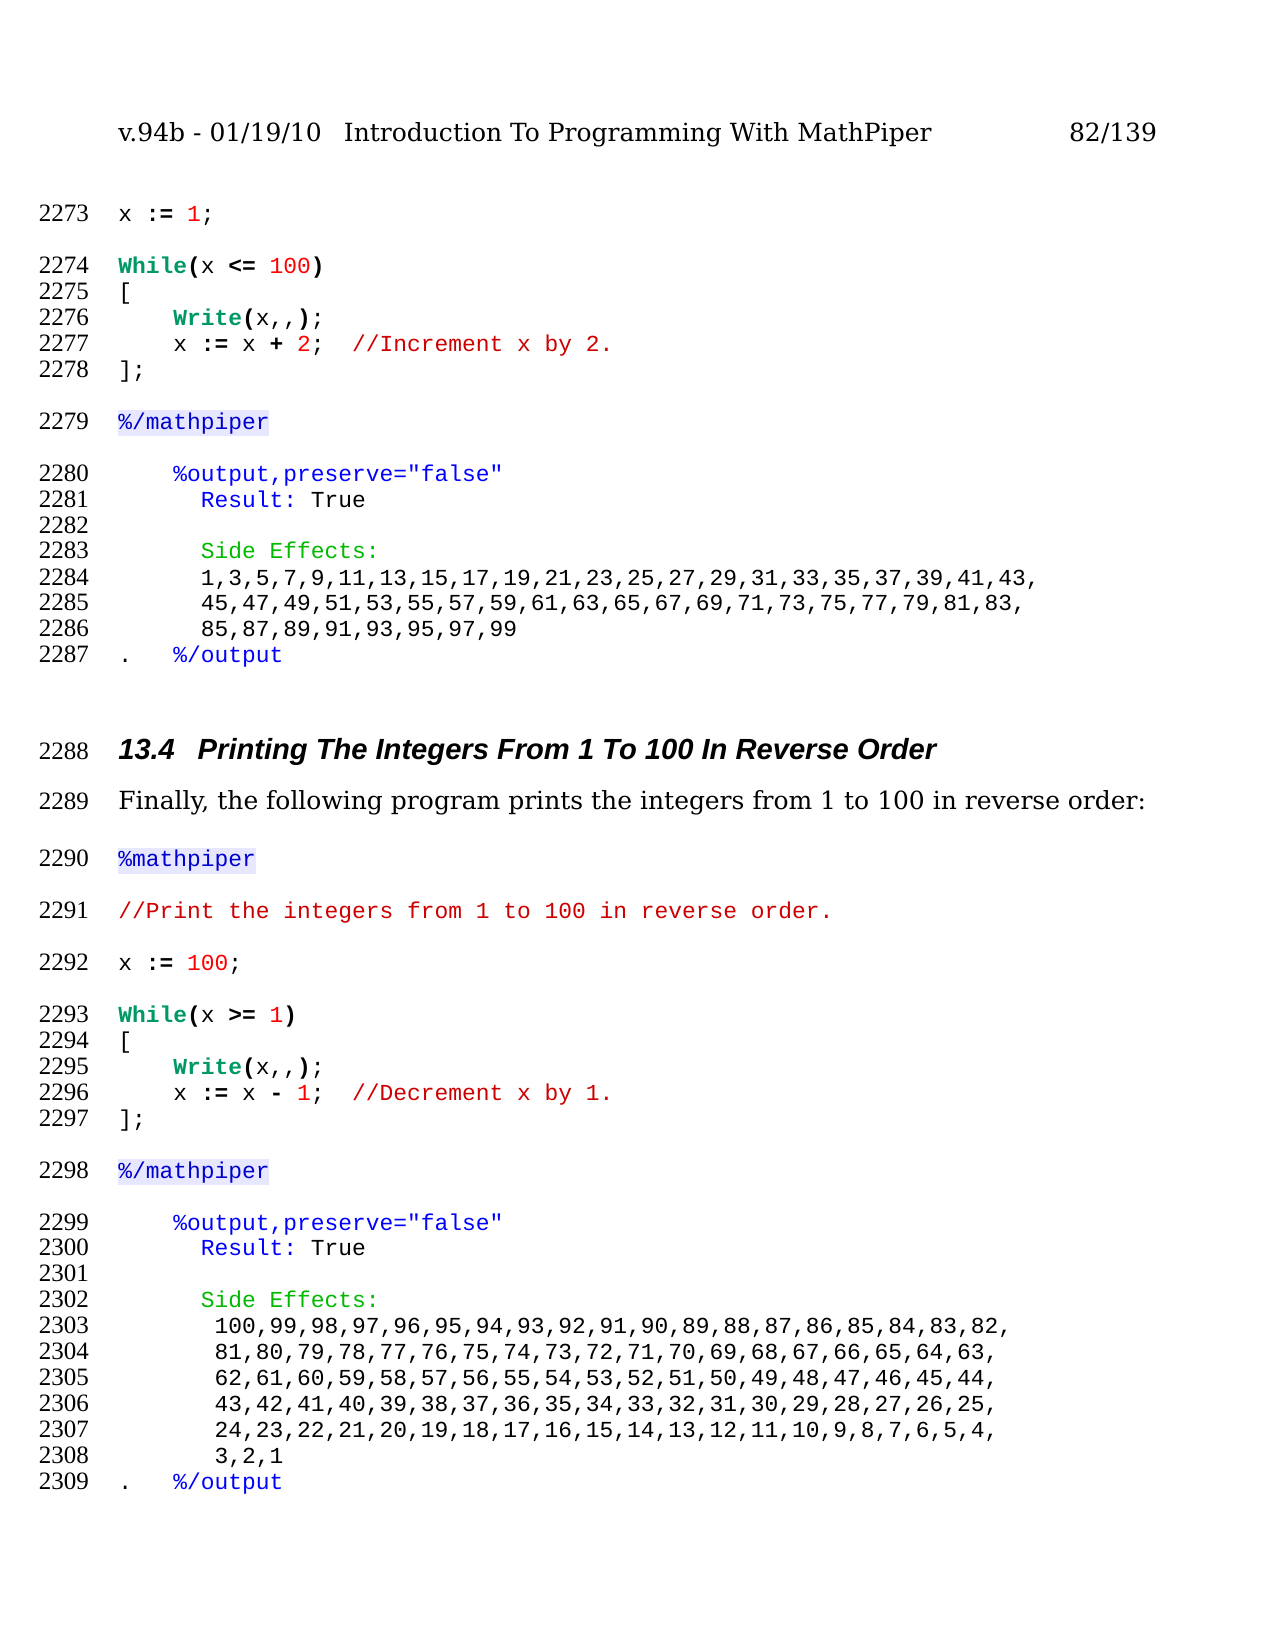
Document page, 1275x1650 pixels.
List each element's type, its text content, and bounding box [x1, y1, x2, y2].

text ]; [118, 1107, 1157, 1133]
text //Print the integers from 1 to 100 in reverse order. [118, 899, 1157, 926]
text . %/output [118, 1470, 1157, 1496]
text . %/output [118, 644, 1157, 669]
text 62,61,60,59,58,57,56,55,54,53,52,51,50,49,48,47,46,45,44, [118, 1366, 1157, 1392]
text %output,preserve="false" [118, 1211, 1157, 1237]
text [ [118, 281, 1157, 306]
text 81,80,79,78,77,76,75,74,73,72,71,70,69,68,67,66,65,64,63, [118, 1341, 1157, 1366]
text 45,47,49,51,53,55,57,59,61,63,65,67,69,71,73,75,77,79,81,83, [118, 592, 1157, 618]
text 100,99,98,97,96,95,94,93,92,91,90,89,88,87,86,85,84,83,82, [118, 1314, 1157, 1341]
text 3,2,1 [118, 1444, 1157, 1470]
text x := x + 2; //Increment x by 2. [118, 332, 1157, 358]
text %/mathpiper [118, 1159, 1157, 1185]
text Write(x,,); [118, 306, 1157, 332]
text x := x - 1; //Decrement x by 1. [118, 1081, 1157, 1107]
text x := 1; [118, 203, 1157, 229]
text Side Effects: [118, 540, 1157, 566]
text Write(x,,); [118, 1055, 1157, 1081]
text 24,23,22,21,20,19,18,17,16,15,14,13,12,11,10,9,8,7,6,5,4, [118, 1418, 1157, 1444]
subtitle Printing The Integers From 1 To 100 In Reverse Order [118, 732, 1157, 766]
text [ [118, 1029, 1157, 1055]
text x := 100; [118, 951, 1157, 977]
text 85,87,89,91,93,95,97,99 [118, 618, 1157, 644]
text %mathpiper [118, 848, 1157, 874]
text While(x >= 1) [118, 1003, 1157, 1029]
text 43,42,41,40,39,38,37,36,35,34,33,32,31,30,29,28,27,26,25, [118, 1392, 1157, 1418]
text Result: True [118, 1237, 1157, 1263]
text %output,preserve="false" [118, 462, 1157, 488]
text While(x <= 100) [118, 254, 1157, 281]
text %/mathpiper [118, 410, 1157, 436]
text Finally, the following program prints the integers from 1 to 100 in reverse order: [118, 787, 1157, 816]
text ]; [118, 358, 1157, 384]
text 1,3,5,7,9,11,13,15,17,19,21,23,25,27,29,31,33,35,37,39,41,43, [118, 566, 1157, 592]
text Side Effects: [118, 1289, 1157, 1314]
text Result: True [118, 488, 1157, 514]
